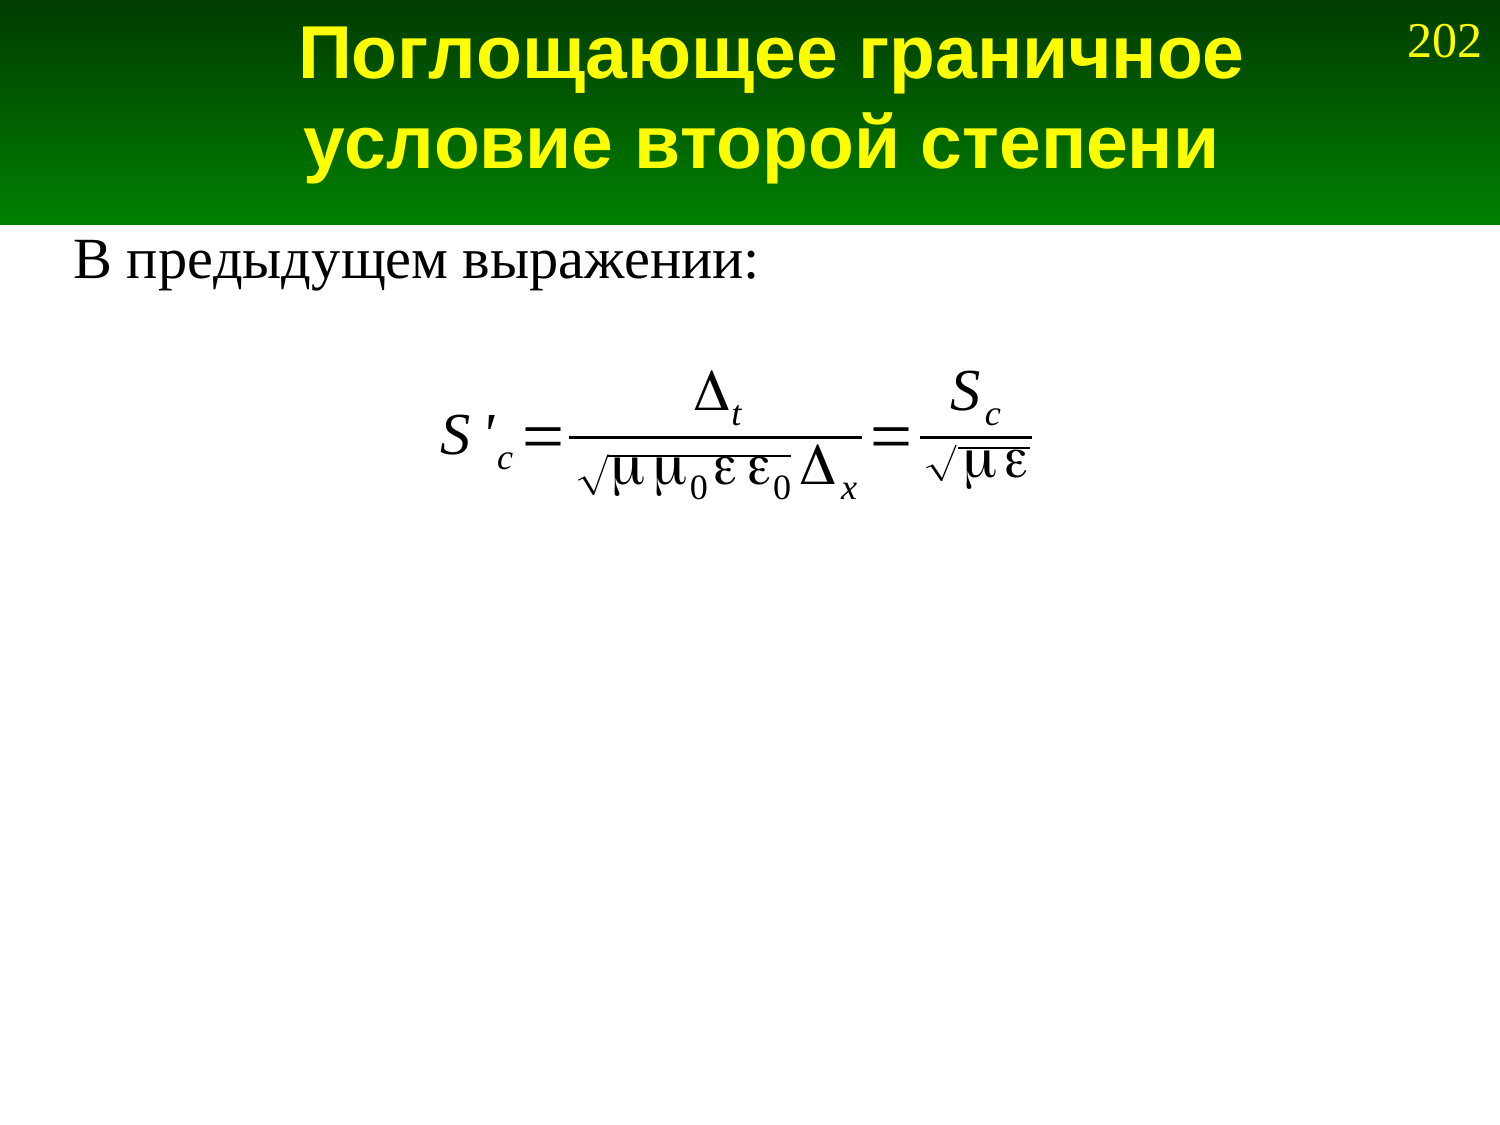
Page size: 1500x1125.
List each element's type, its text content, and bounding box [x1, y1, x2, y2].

chart [425, 357, 1051, 508]
title Поглощающее граничное условие второй степени [123, 0, 1399, 192]
text_box В предыдущем выражении: [59, 212, 1441, 384]
